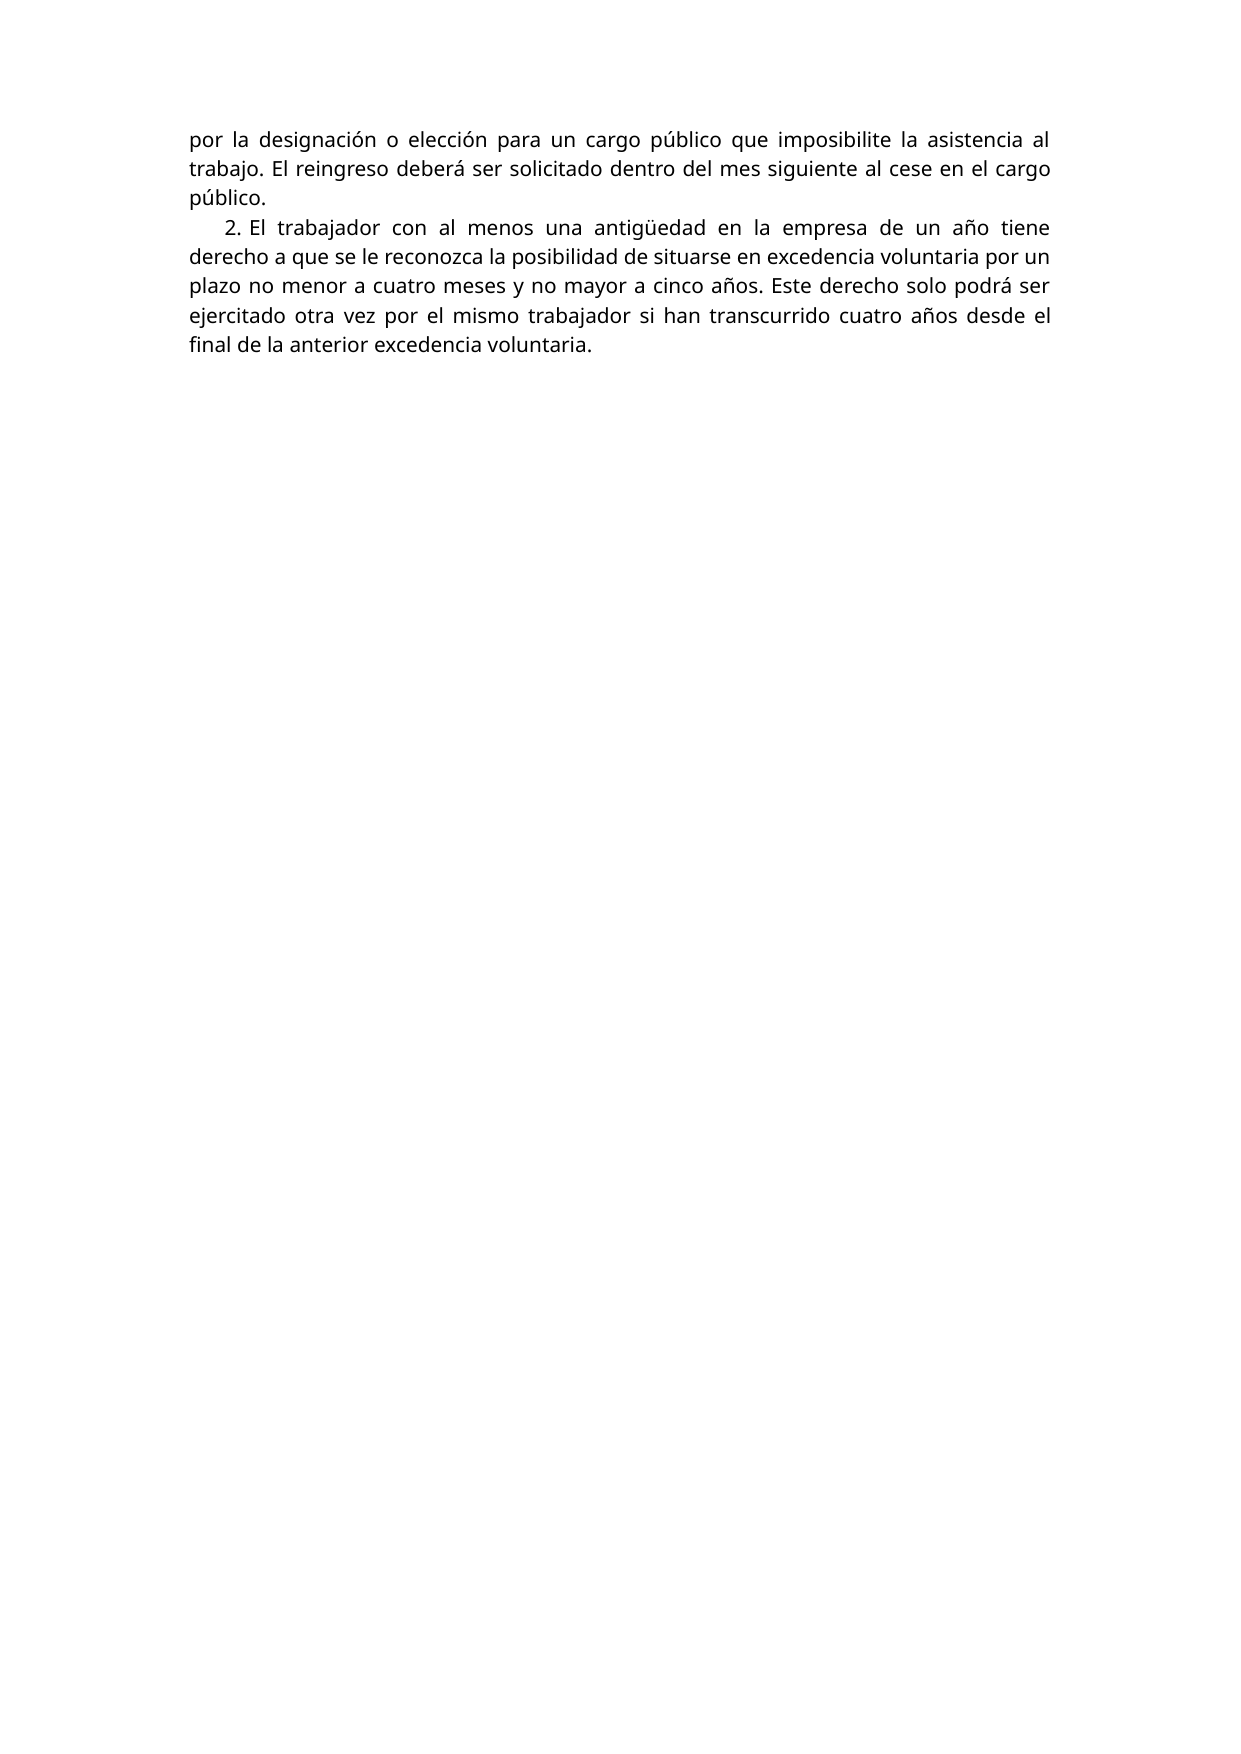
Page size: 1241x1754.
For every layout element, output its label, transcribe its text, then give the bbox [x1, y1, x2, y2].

list El trabajador con al menos una antigüedad en la empresa de un año tiene derecho a que se le reconozca la posibilidad de situarse en excedencia voluntaria por un plazo no menor a cuatro meses y no mayor a cinco años. Este derecho solo podrá ser ejercitado otra vez por el mismo trabajador si han transcurrido cuatro años desde el final de la anterior excedencia voluntaria. [189, 213, 1052, 359]
list por la designación o elección para un cargo público que imposibilite la asistencia al trabajo. El reingreso deberá ser solicitado dentro del mes siguiente al cese en el cargo público. [189, 125, 1051, 212]
